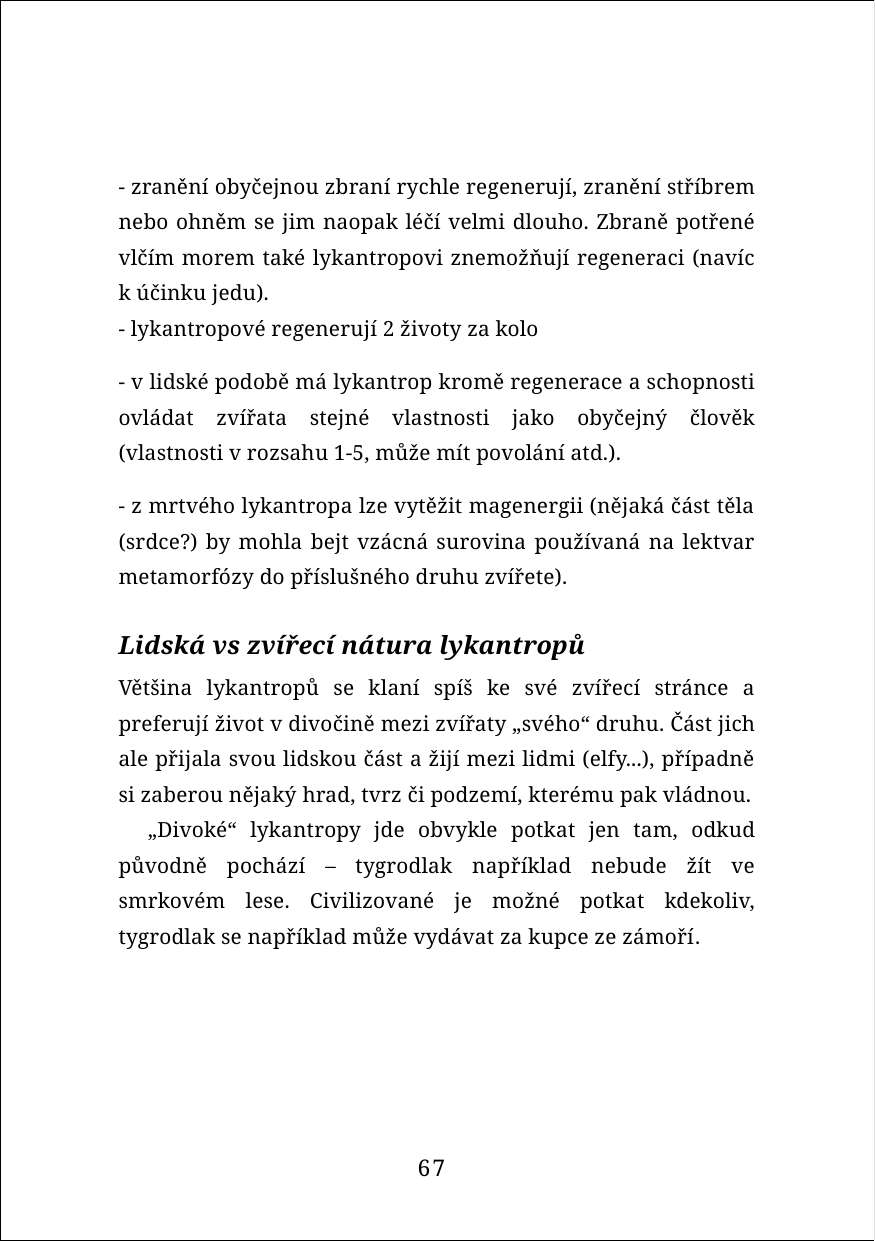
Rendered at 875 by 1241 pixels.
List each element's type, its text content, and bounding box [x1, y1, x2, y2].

text - zranění obyčejnou zbraní rychle regenerují, zranění stříbrem nebo ohněm se jim naopak léčí velmi dlouho. Zbraně potřené vlčím morem také lykantropovi znemožňují regeneraci (navíc k účinku jedu). - lykantropové regenerují 2 životy za kolo [118, 172, 756, 342]
text - v lidské podobě má lykantrop kromě regenerace a schopnosti ovládat zvířata stejné vlastnosti jako obyčejný člověk (vlastnosti v rozsahu 1-5, může mít povolání atd.). [118, 367, 756, 467]
subtitle Lidská vs zvířecí nátura lykantropů [118, 627, 756, 661]
text Většina lykantropů se klaní spíš ke své zvířecí stránce a preferují život v divočině mezi zvířaty „svého“ druhu. Část jich ale přijala svou lidskou část a žijí mezi lidmi (elfy...), případně si zaberou nějaký hrad, tvrz či podzemí, kterému pak vládnou. „Divoké“ lykantropy jde obvykle potkat jen tam, odkud původně pochází – tygrodlak například nebude žít ve smrkovém lese. Civilizované je možné potkat kdekoliv, tygrodlak se například může vydávat za kupce ze zámoří. [118, 673, 756, 950]
text - z mrtvého lykantropa lze vytěžit magenergii (nějaká část těla (srdce?) by mohla bejt vzácná surovina používaná na lektvar metamorfózy do příslušného druhu zvířete). [118, 491, 756, 591]
